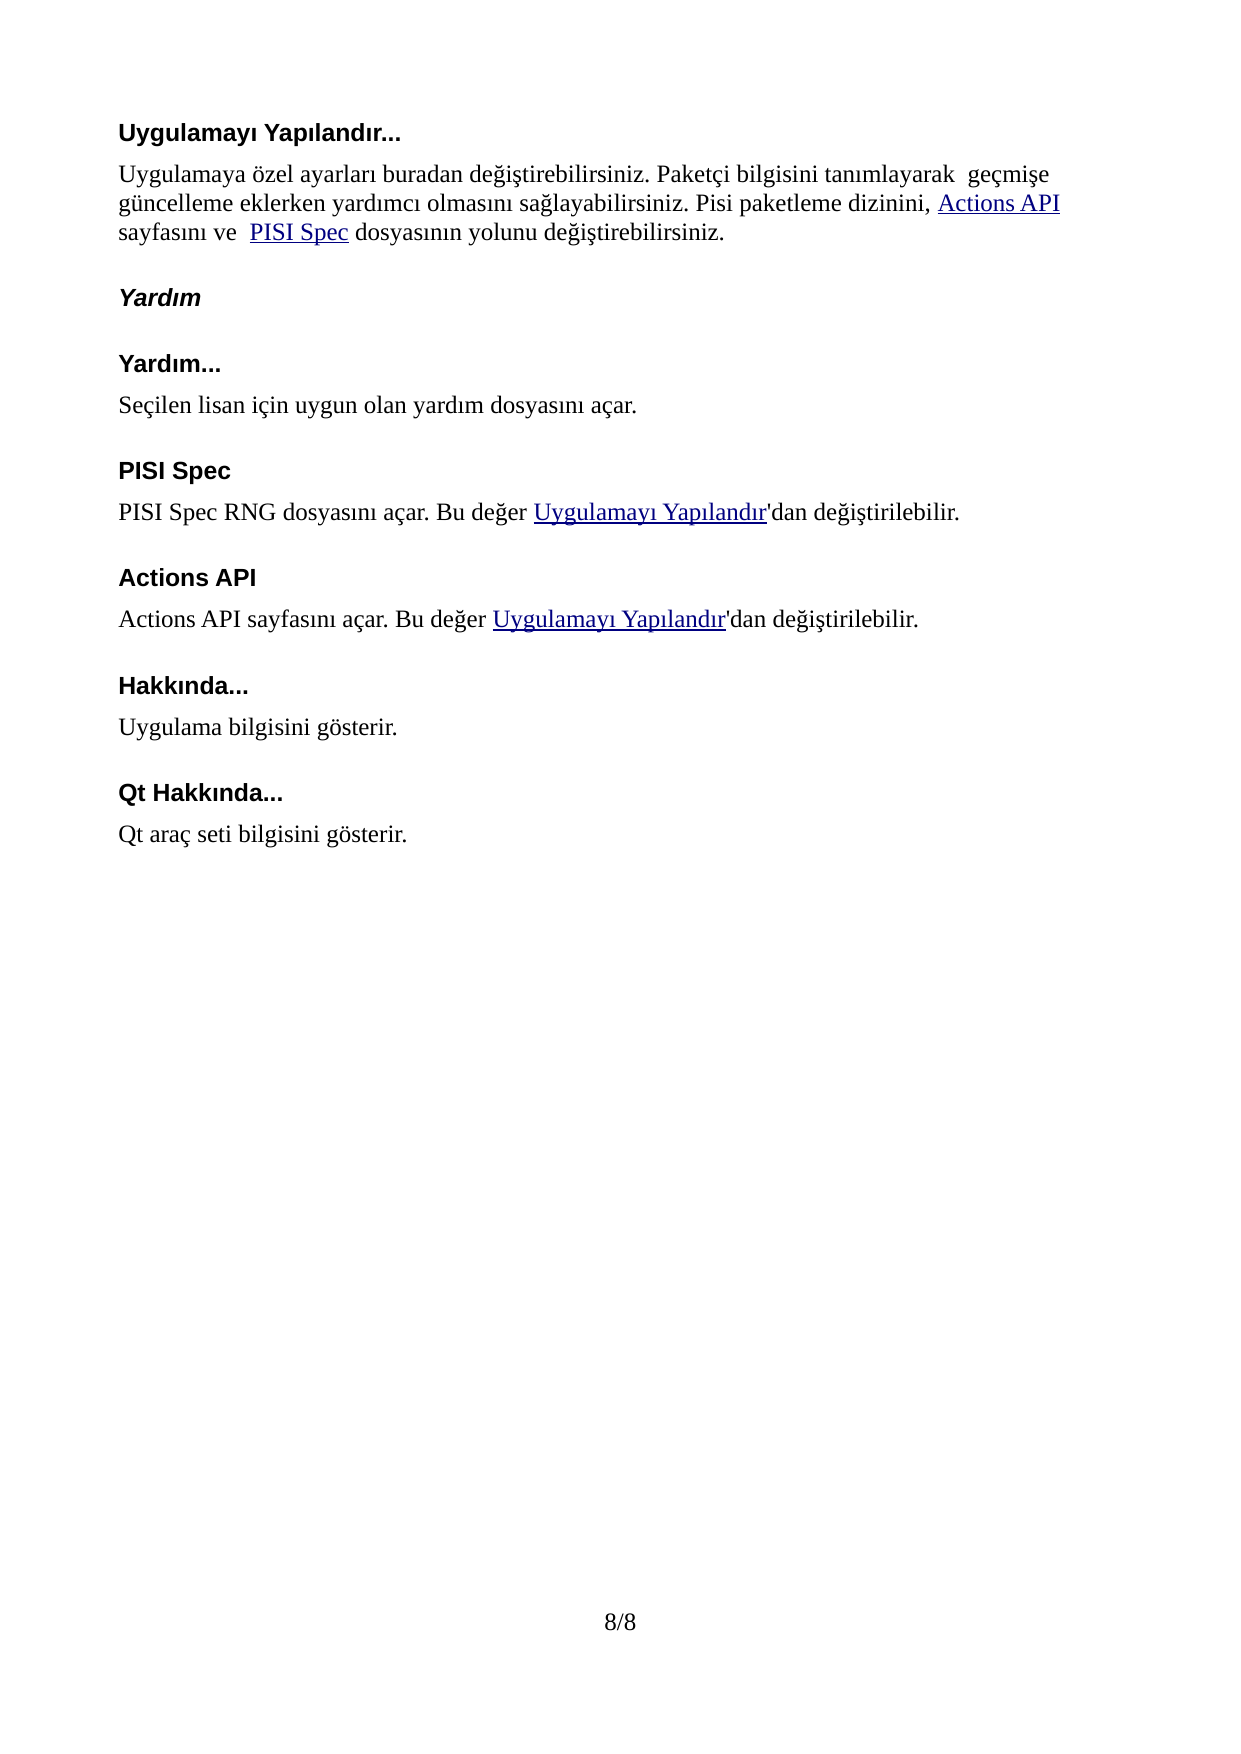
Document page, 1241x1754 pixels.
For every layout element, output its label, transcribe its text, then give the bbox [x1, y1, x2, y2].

subtitle PISI Spec [118, 456, 1122, 485]
subtitle Yardım... [118, 349, 1122, 377]
subtitle Yardım [118, 283, 1122, 311]
text PISI Spec RNG dosyasını açar. Bu değer Uygulamayı Yapılandır'dan değiştirilebilir. [118, 497, 1122, 526]
subtitle Qt Hakkında... [118, 778, 1122, 807]
subtitle Uygulamayı Yapılandır... [118, 118, 1122, 147]
text Qt araç seti bilgisini gösterir. [118, 819, 1122, 848]
subtitle Actions API [118, 563, 1122, 592]
text Uygulama bilgisini gösterir. [118, 712, 1122, 741]
text Seçilen lisan için uygun olan yardım dosyasını açar. [118, 390, 1122, 419]
text Actions API sayfasını açar. Bu değer Uygulamayı Yapılandır'dan değiştirilebilir. [118, 604, 1122, 633]
text Uygulamaya özel ayarları buradan değiştirebilirsiniz. Paketçi bilgisini tanımlayarak geçmişe güncelleme eklerken yardımcı olmasını sağlayabilirsiniz. Pisi paketleme dizinini, Actions API sayfasını ve PISI Spec dosyasının yolunu değiştirebilirsiniz. [118, 159, 1122, 245]
subtitle Hakkında... [118, 671, 1122, 699]
